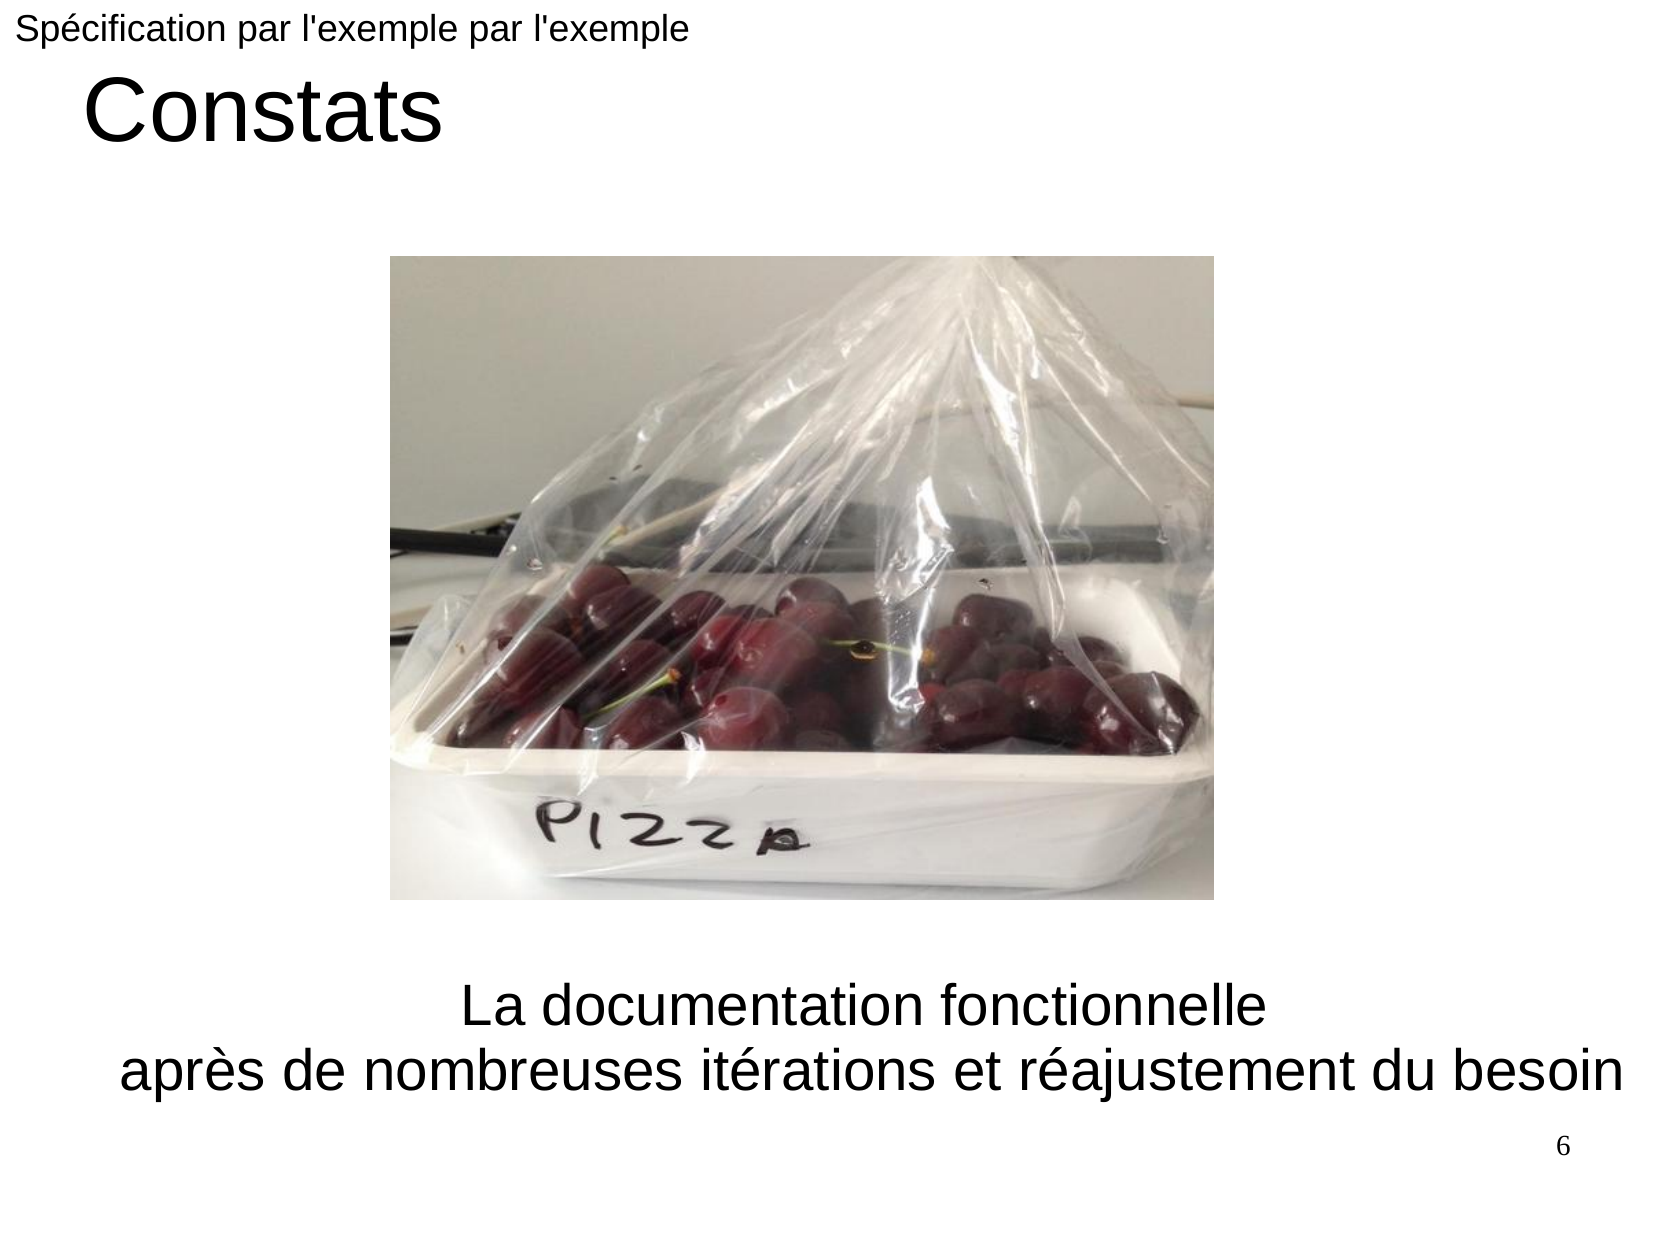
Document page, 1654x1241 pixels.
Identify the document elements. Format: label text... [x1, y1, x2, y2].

text_box [15, 900, 1486, 1241]
text_box La documentation fonctionnelle après de nombreuses itérations et réajustement du besoin [105, 965, 1643, 1111]
text_box Spécification par l'exemple par l'exemple [0, 0, 706, 57]
picture [390, 256, 1214, 900]
title Constats [82, 5, 1571, 213]
